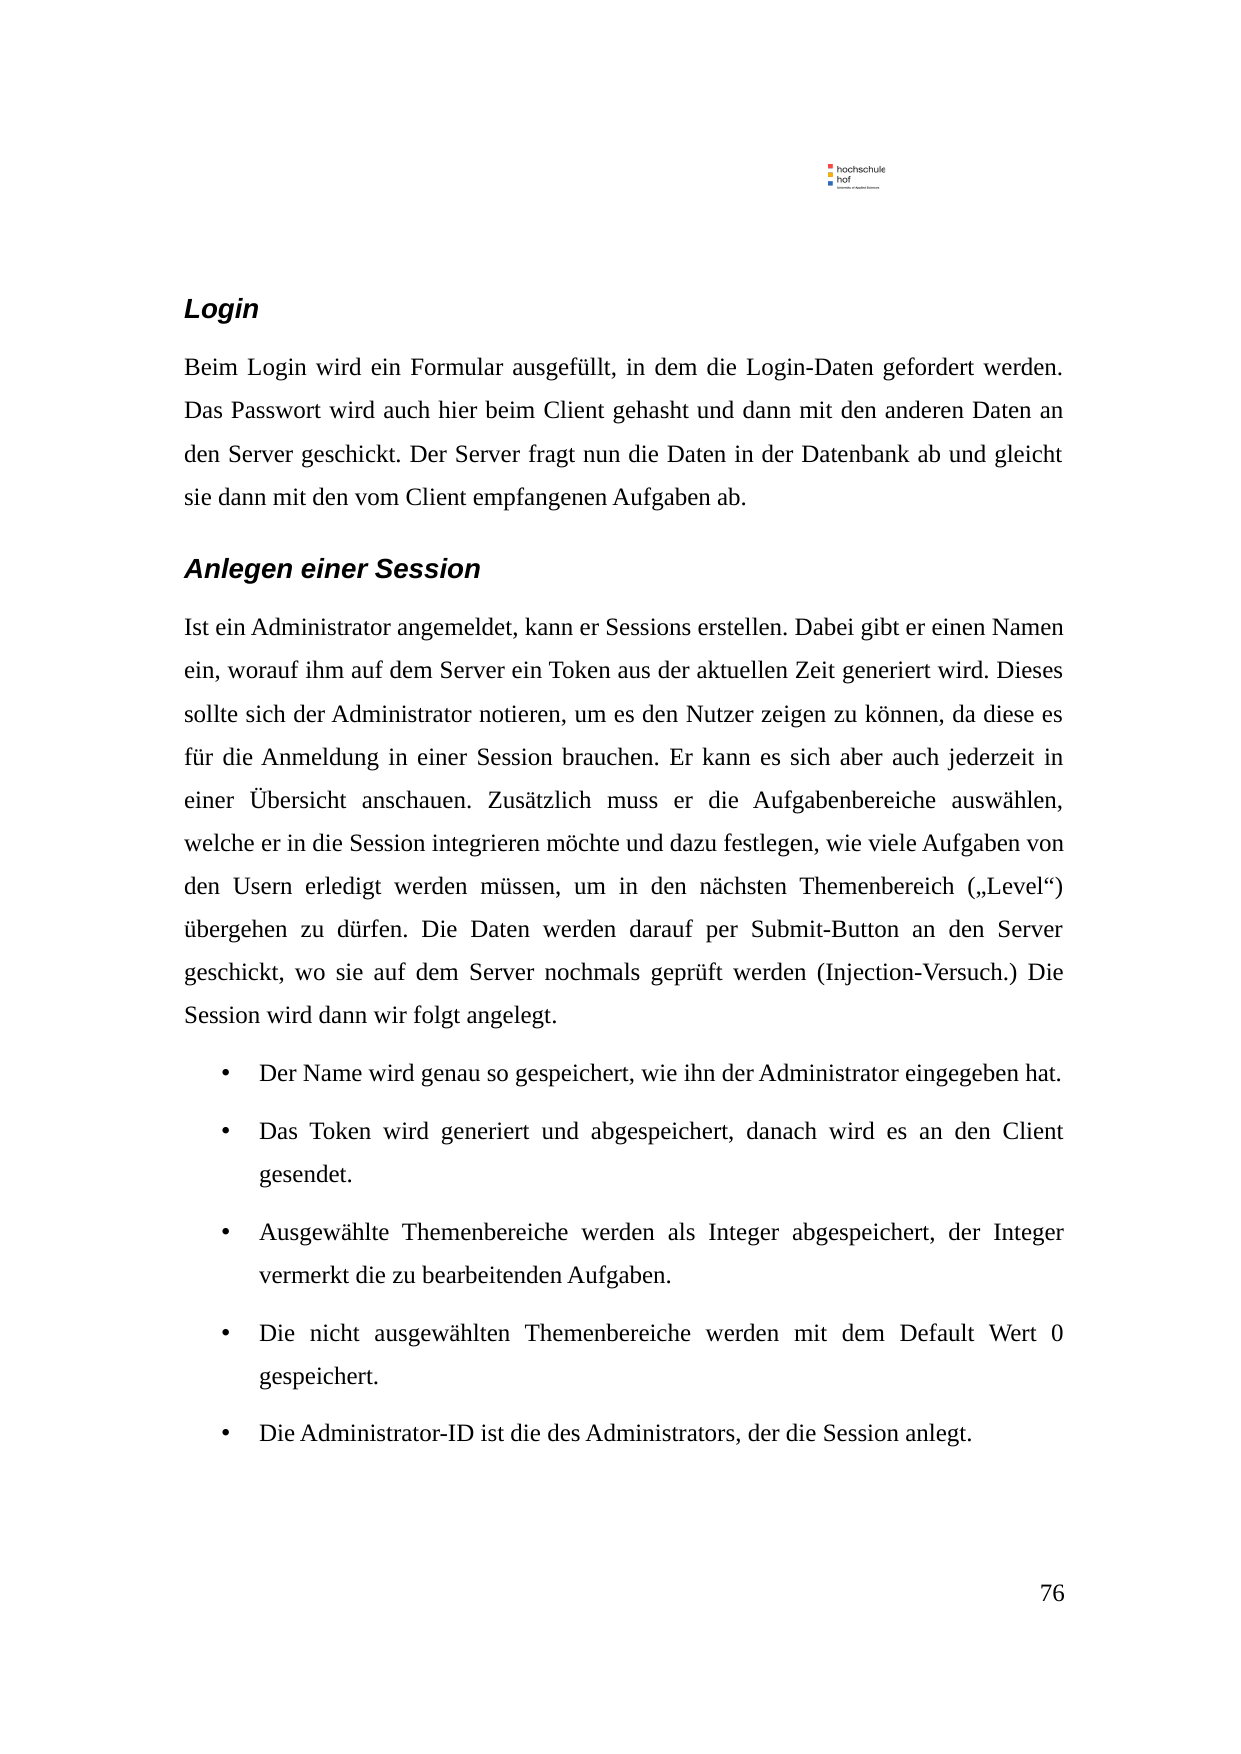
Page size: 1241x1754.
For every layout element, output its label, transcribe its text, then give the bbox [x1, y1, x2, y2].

picture [828, 164, 886, 189]
text Ist ein Administrator angemeldet, kann er Sessions erstellen. Dabei gibt er einen Namen ein, worauf ihm auf dem Server ein Token aus der aktuellen Zeit generiert wird. Dieses sollte sich der Administrator notieren, um es den Nutzer zeigen zu können, da diese es für die Anmeldung in einer Session brauchen. Er kann es sich aber auch jederzeit in einer Übersicht anschauen. Zusätzlich muss er die Aufgabenbereiche auswählen, welche er in die Session integrieren möchte und dazu festlegen, wie viele Aufgaben von den Usern erledigt werden müssen, um in den nächsten Themenbereich („Level“) übergehen zu dürfen. Die Daten werden darauf per Submit-Button an den Server geschickt, wo sie auf dem Server nochmals geprüft werden (Injection-Versuch.) Die Session wird dann wir folgt angelegt. [184, 612, 1064, 1029]
list Das Token wird generiert und abgespeichert, danach wird es an den Client gesendet. [221, 1116, 1064, 1188]
list Die Administrator-ID ist die des Administrators, der die Session anlegt. [221, 1418, 1064, 1447]
list Der Name wird genau so gespeichert, wie ihn der Administrator eingegeben hat. [221, 1058, 1064, 1087]
text Beim Login wird ein Formular ausgefüllt, in dem die Login-Daten gefordert werden. Das Passwort wird auch hier beim Client gehasht und dann mit den anderen Daten an den Server geschickt. Der Server fragt nun die Daten in der Datenbank ab und gleicht sie dann mit den vom Client empfangenen Aufgaben ab. [184, 352, 1064, 511]
subtitle Login [184, 292, 1064, 324]
list Die nicht ausgewählten Themenbereiche werden mit dem Default Wert 0 gespeichert. [221, 1318, 1064, 1389]
list Ausgewählte Themenbereiche werden als Integer abgespeichert, der Integer vermerkt die zu bearbeitenden Aufgaben. [221, 1217, 1064, 1289]
subtitle Anlegen einer Session [184, 552, 1064, 584]
